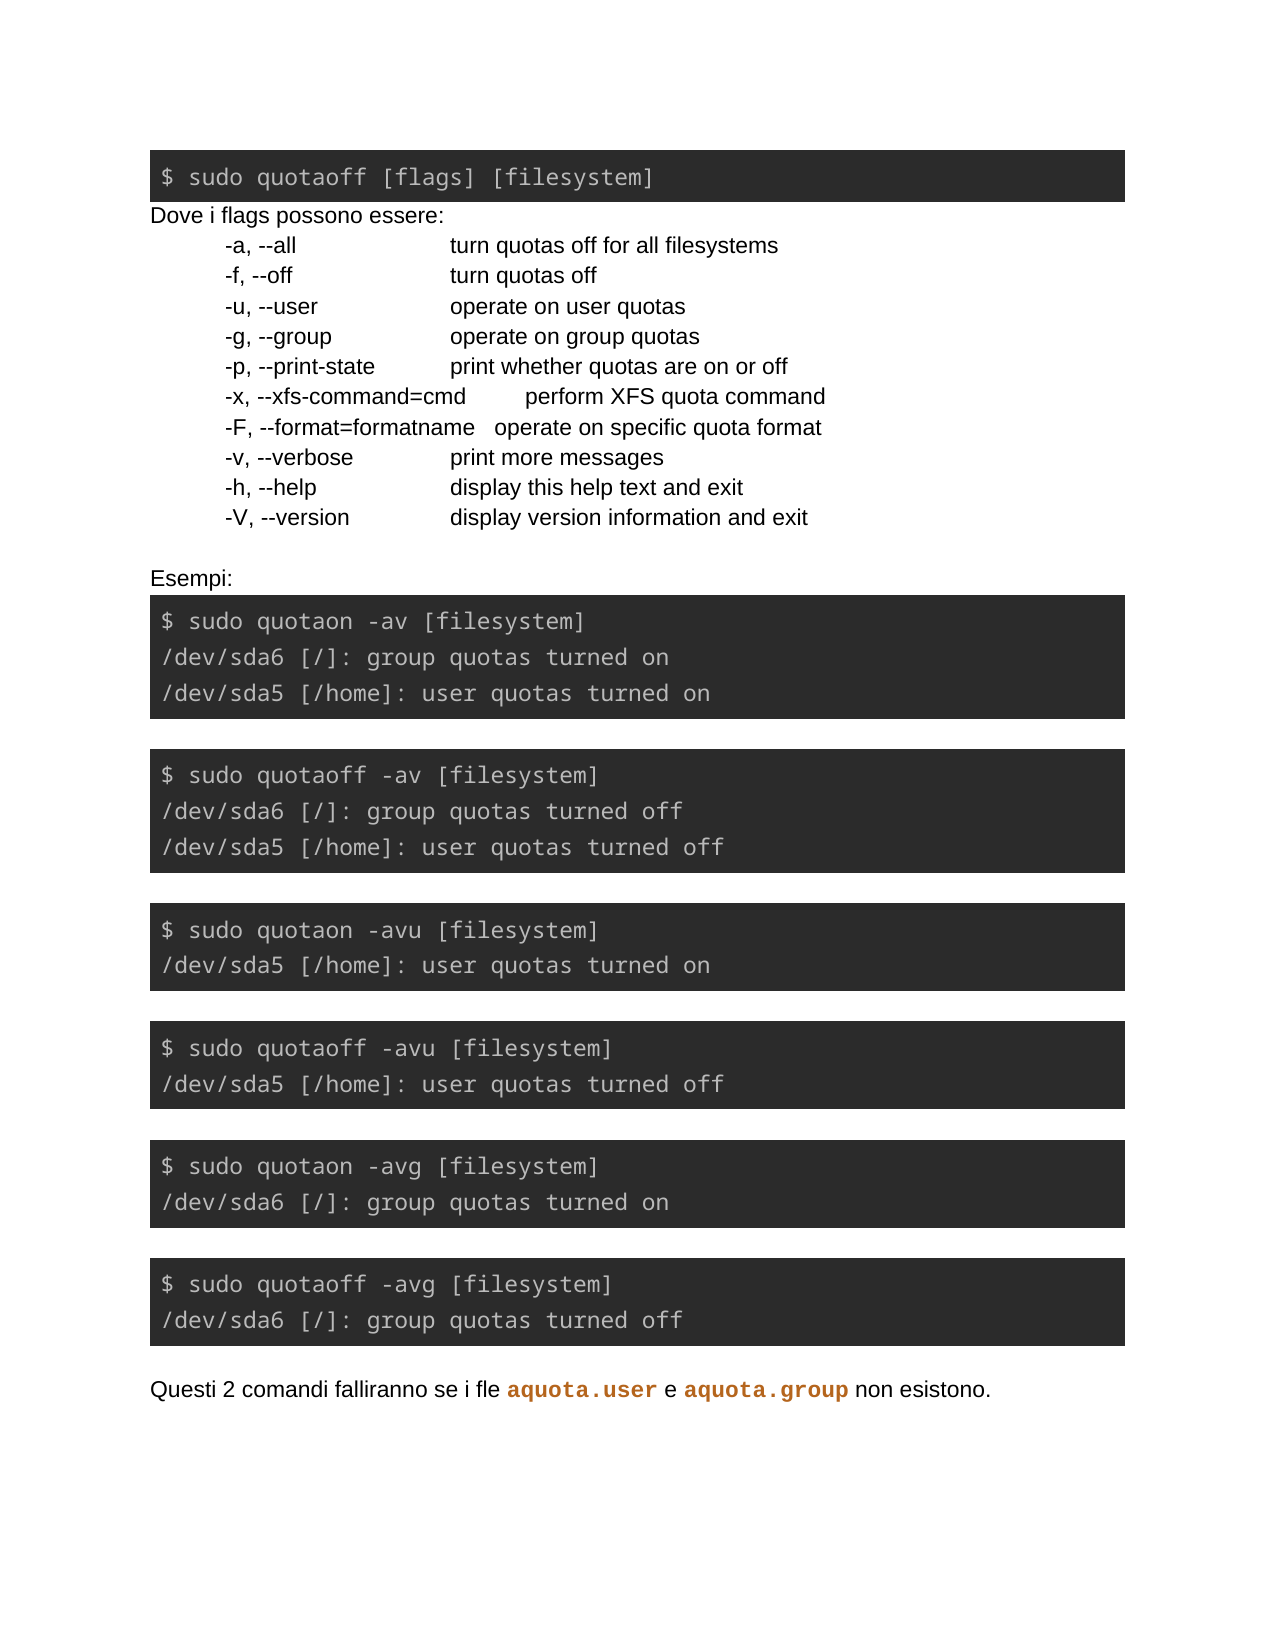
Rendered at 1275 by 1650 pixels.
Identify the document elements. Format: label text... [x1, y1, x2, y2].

text -g, --group operate on group quotas [225, 323, 1125, 349]
text -f, --off turn quotas off [225, 262, 1125, 289]
text -h, --help display this help text and exit [225, 474, 1125, 500]
table_header $ sudo quotaon -av [filesystem] /dev/sda6 [/]: group quotas turned on /dev/sda5 [/home]: user quotas turned on [150, 595, 1125, 719]
table_header $ sudo quotaon -avg [filesystem] /dev/sda6 [/]: group quotas turned on [150, 1140, 1125, 1228]
table_header $ sudo quotaon -avu [filesystem] /dev/sda5 [/home]: user quotas turned on [150, 903, 1125, 991]
text -v, --verbose print more messages [225, 444, 1125, 470]
text -x, --xfs-command=cmd perform XFS quota command [225, 383, 1125, 410]
table_header $ sudo quotaoff -avg [filesystem] /dev/sda6 [/]: group quotas turned off [150, 1258, 1125, 1346]
text -p, --print-state print whether quotas are on or off [225, 353, 1125, 379]
text -F, --format=formatname operate on specific quota format [225, 413, 1125, 440]
text Esempi: [150, 564, 1125, 591]
text -u, --user operate on user quotas [225, 293, 1125, 319]
table_header $ sudo quotaoff [flags] [filesystem] [150, 150, 1125, 202]
table_header $ sudo quotaoff -avu [filesystem] /dev/sda5 [/home]: user quotas turned off [150, 1021, 1125, 1109]
text -V, --version display version information and exit [225, 504, 1125, 531]
table_header $ sudo quotaoff -av [filesystem] /dev/sda6 [/]: group quotas turned off /dev/sda5 [/home]: user quotas turned off [150, 749, 1125, 873]
text Questi 2 comandi falliranno se i fle aquota.user e aquota.group non esistono. [150, 1376, 1125, 1404]
text -a, --all turn quotas off for all filesystems [225, 232, 1125, 259]
text Dove i flags possono essere: [150, 202, 1125, 228]
